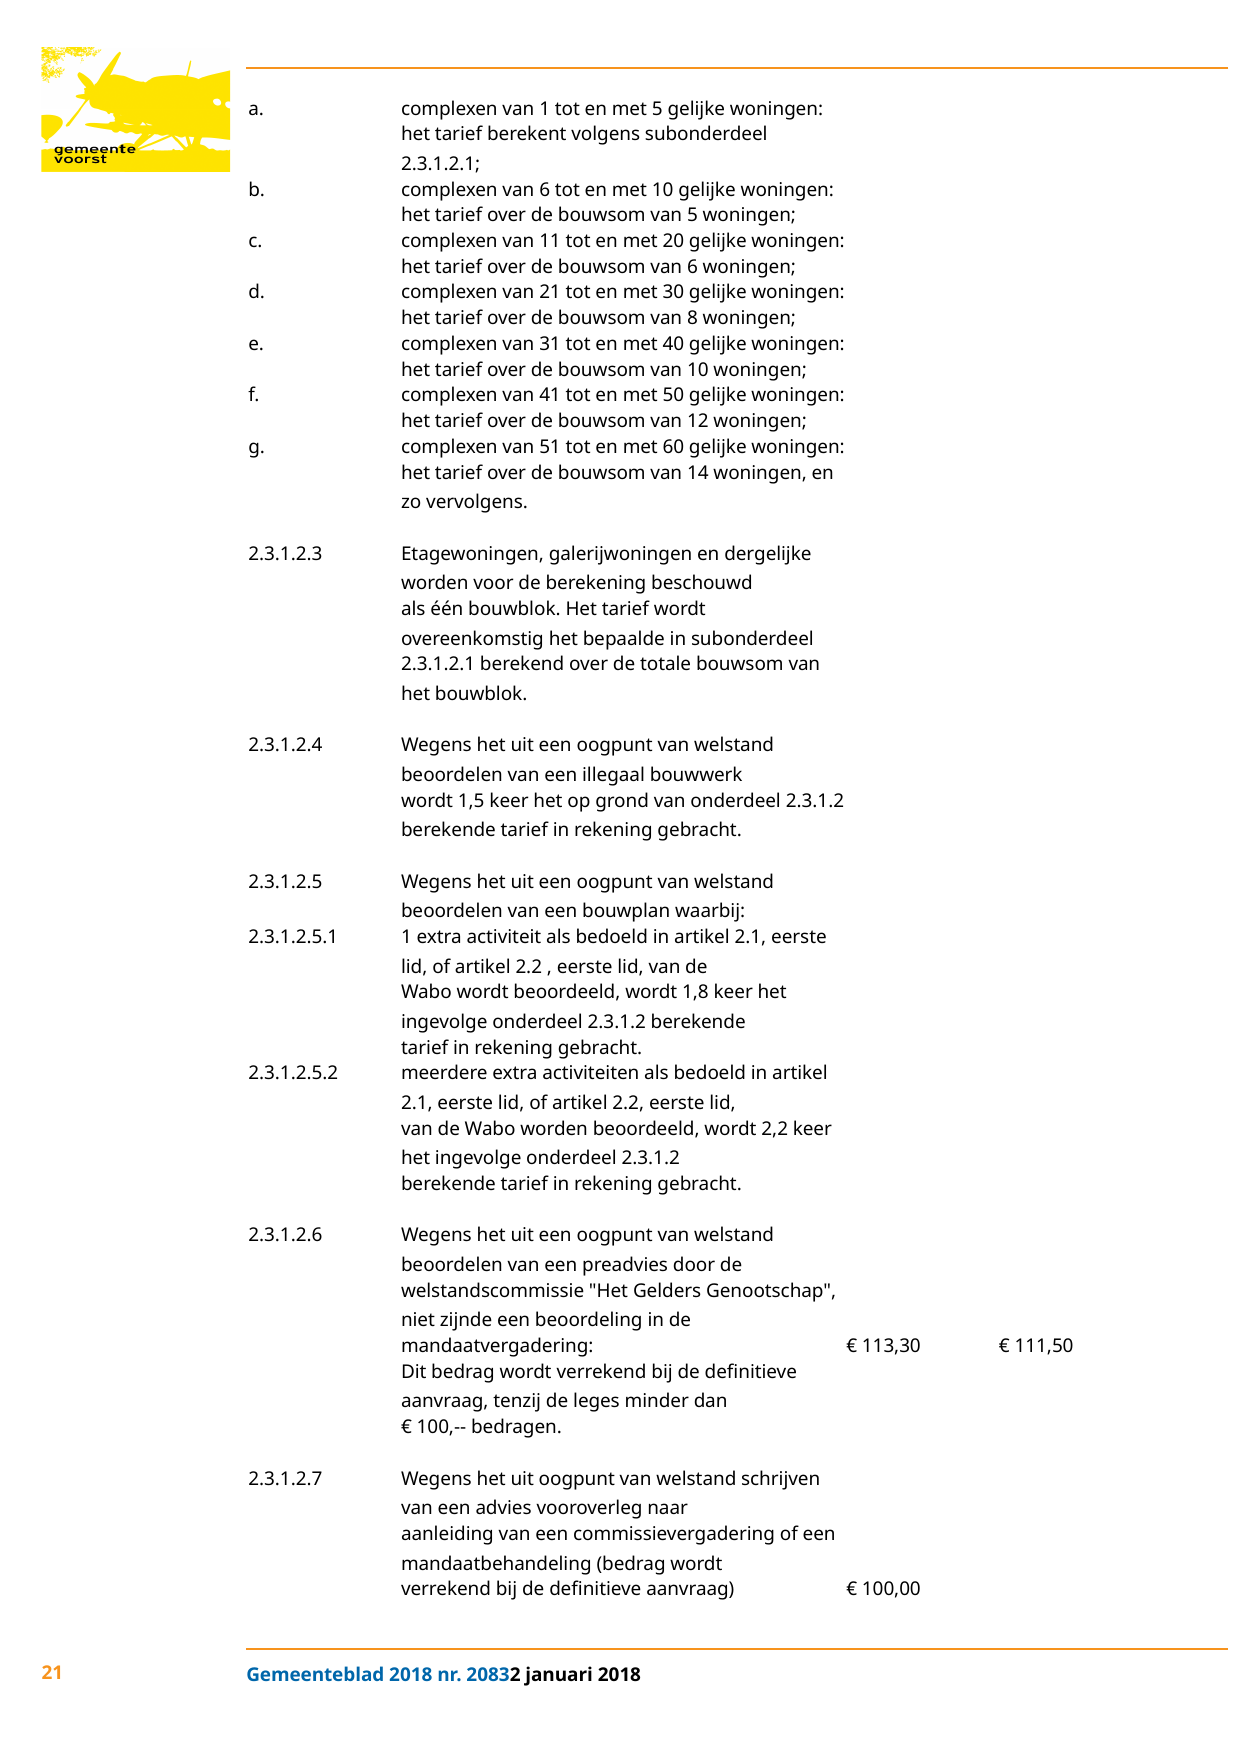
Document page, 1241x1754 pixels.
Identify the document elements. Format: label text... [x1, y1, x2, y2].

table_cell [999, 202, 1152, 227]
table_cell [248, 1520, 401, 1575]
table_cell [999, 1060, 1152, 1115]
table_cell [846, 202, 999, 227]
table_cell [846, 356, 999, 382]
table_cell [846, 305, 999, 330]
table_cell [248, 1034, 401, 1059]
table_cell Wegens het uit een oogpunt van welstand beoordelen van een bouwplan waarbij: [401, 868, 846, 923]
table_cell [248, 514, 401, 540]
table_cell het tarief over de bouwsom van 6 woningen; [401, 253, 846, 279]
table_cell [846, 1439, 999, 1465]
table_cell [846, 1170, 999, 1196]
table_cell Dit bedrag wordt verrekend bij de definitieve aanvraag, tenzij de leges minder dan [401, 1358, 846, 1413]
table_cell [846, 1358, 999, 1413]
table_cell Etagewoningen, galerijwoningen en dergelijke worden voor de berekening beschouwd [401, 540, 846, 595]
table_cell [846, 651, 999, 706]
table_cell [248, 1277, 401, 1332]
table_cell € 113,30 [846, 1332, 999, 1358]
table_cell [999, 121, 1152, 176]
table_cell [401, 1439, 846, 1465]
table_cell [999, 459, 1152, 514]
table_cell [999, 1034, 1152, 1059]
table_cell [248, 706, 401, 732]
table_cell 2.3.1.2.5.2 [248, 1060, 401, 1115]
table_cell [248, 1115, 401, 1170]
table_cell Wegens het uit een oogpunt van welstand beoordelen van een illegaal bouwwerk [401, 732, 846, 787]
table_cell 2.3.1.2.3 [248, 540, 401, 595]
table_cell [846, 227, 999, 253]
table_cell [401, 706, 846, 732]
table_cell het tarief over de bouwsom van 10 woningen; [401, 356, 846, 382]
table_cell [999, 1277, 1152, 1332]
table_cell Wabo wordt beoordeeld, wordt 1,8 keer het ingevolge onderdeel 2.3.1.2 berekende [401, 979, 846, 1034]
table_cell het tarief berekent volgens subonderdeel 2.3.1.2.1; [401, 121, 846, 176]
table_cell [999, 595, 1152, 651]
table_cell [846, 540, 999, 595]
table_cell [846, 253, 999, 279]
table_cell [999, 923, 1152, 978]
table_cell [846, 1413, 999, 1439]
table_cell [248, 121, 401, 176]
table_cell g. [248, 433, 401, 459]
table_cell [846, 979, 999, 1034]
table_cell [846, 279, 999, 304]
table_cell [846, 732, 999, 787]
table_cell a. [248, 95, 401, 121]
table_cell [248, 787, 401, 842]
table_cell [846, 433, 999, 459]
table_cell berekende tarief in rekening gebracht. [401, 1170, 846, 1196]
table_cell [999, 305, 1152, 330]
table_cell [999, 176, 1152, 202]
table_cell [999, 279, 1152, 304]
table_cell [846, 923, 999, 978]
table_cell [248, 979, 401, 1034]
table_cell [846, 595, 999, 651]
table_cell [846, 514, 999, 540]
table_cell complexen van 21 tot en met 30 gelijke woningen: [401, 279, 846, 304]
table_cell [248, 459, 401, 514]
table_cell [999, 514, 1152, 540]
table_cell [846, 121, 999, 176]
table_cell [248, 1575, 401, 1601]
table_cell [846, 176, 999, 202]
table_cell het tarief over de bouwsom van 14 woningen, en zo vervolgens. [401, 459, 846, 514]
table_cell [999, 1413, 1152, 1439]
table_cell [999, 382, 1152, 407]
table_cell e. [248, 330, 401, 356]
table_cell [999, 651, 1152, 706]
table_cell [846, 1277, 999, 1332]
table_cell [846, 706, 999, 732]
table_cell [248, 356, 401, 382]
table_cell het tarief over de bouwsom van 5 woningen; [401, 202, 846, 227]
table_cell [999, 1170, 1152, 1196]
table_cell [248, 1196, 401, 1222]
table_cell [846, 842, 999, 868]
table_cell mandaatvergadering: [401, 1332, 846, 1358]
table_cell € 100,-- bedragen. [401, 1413, 846, 1439]
table_cell 2.3.1.2.5.1 [248, 923, 401, 978]
table_cell 2.3.1.2.6 [248, 1222, 401, 1277]
table_cell [401, 842, 846, 868]
table_cell [248, 202, 401, 227]
table_cell [999, 1520, 1152, 1575]
table_cell [248, 1170, 401, 1196]
table_cell [846, 1196, 999, 1222]
table_cell [846, 1115, 999, 1170]
table_cell van de Wabo worden beoordeeld, wordt 2,2 keer het ingevolge onderdeel 2.3.1.2 [401, 1115, 846, 1170]
table_cell [846, 787, 999, 842]
table_cell [846, 382, 999, 407]
table_cell als één bouwblok. Het tarief wordt overeenkomstig het bepaalde in subonderdeel [401, 595, 846, 651]
table_cell [248, 408, 401, 433]
table_cell [999, 1439, 1152, 1465]
table_cell [248, 842, 401, 868]
table_cell complexen van 6 tot en met 10 gelijke woningen: [401, 176, 846, 202]
table_cell d. [248, 279, 401, 304]
table_cell [999, 227, 1152, 253]
table_cell [999, 1575, 1152, 1601]
table_cell aanleiding van een commissievergadering of een mandaatbehandeling (bedrag wordt [401, 1520, 846, 1575]
table_cell [999, 842, 1152, 868]
table_cell verrekend bij de definitieve aanvraag) [401, 1575, 846, 1601]
table_cell tarief in rekening gebracht. [401, 1034, 846, 1059]
table_cell [401, 1196, 846, 1222]
table_cell b. [248, 176, 401, 202]
table_cell 1 extra activiteit als bedoeld in artikel 2.1, eerste lid, of artikel 2.2 , eerste lid, van de [401, 923, 846, 978]
table_cell [999, 1222, 1152, 1277]
table_cell [999, 868, 1152, 923]
table_cell [999, 253, 1152, 279]
table_cell [999, 95, 1152, 121]
table_cell [248, 305, 401, 330]
table_cell [999, 433, 1152, 459]
table_cell [846, 408, 999, 433]
table_cell [846, 1465, 999, 1520]
table_cell Wegens het uit oogpunt van welstand schrijven van een advies vooroverleg naar [401, 1465, 846, 1520]
table_cell [999, 1196, 1152, 1222]
table_cell [846, 95, 999, 121]
table_cell complexen van 11 tot en met 20 gelijke woningen: [401, 227, 846, 253]
table_cell [846, 868, 999, 923]
table_cell [401, 514, 846, 540]
table_cell complexen van 51 tot en met 60 gelijke woningen: [401, 433, 846, 459]
table_cell [248, 595, 401, 651]
table_cell [846, 1060, 999, 1115]
table_cell [248, 1439, 401, 1465]
table_cell [846, 330, 999, 356]
table_cell wordt 1,5 keer het op grond van onderdeel 2.3.1.2 berekende tarief in rekening gebracht. [401, 787, 846, 842]
table_cell complexen van 41 tot en met 50 gelijke woningen: [401, 382, 846, 407]
table_cell het tarief over de bouwsom van 8 woningen; [401, 305, 846, 330]
table_cell 2.3.1.2.7 [248, 1465, 401, 1520]
table_cell [999, 1115, 1152, 1170]
table_cell complexen van 31 tot en met 40 gelijke woningen: [401, 330, 846, 356]
table_cell meerdere extra activiteiten als bedoeld in artikel 2.1, eerste lid, of artikel 2.2, eerste lid, [401, 1060, 846, 1115]
table_cell € 111,50 [999, 1332, 1152, 1358]
picture [41, 47, 231, 172]
table_cell Wegens het uit een oogpunt van welstand beoordelen van een preadvies door de [401, 1222, 846, 1277]
table_cell [846, 1222, 999, 1277]
table_cell [999, 408, 1152, 433]
table_cell [999, 979, 1152, 1034]
table_cell [248, 651, 401, 706]
table_cell f. [248, 382, 401, 407]
table_cell [999, 732, 1152, 787]
table_cell € 100,00 [846, 1575, 999, 1601]
table_cell [248, 1358, 401, 1413]
table_cell [999, 1358, 1152, 1413]
table_cell [999, 540, 1152, 595]
table_cell [999, 330, 1152, 356]
table_cell c. [248, 227, 401, 253]
table_cell 2.3.1.2.4 [248, 732, 401, 787]
table_cell [999, 356, 1152, 382]
table_cell [846, 459, 999, 514]
table_cell complexen van 1 tot en met 5 gelijke woningen: [401, 95, 846, 121]
table_cell 2.3.1.2.1 berekend over de totale bouwsom van het bouwblok. [401, 651, 846, 706]
table_cell [999, 706, 1152, 732]
table_cell 2.3.1.2.5 [248, 868, 401, 923]
table_cell [999, 1465, 1152, 1520]
table_cell [999, 787, 1152, 842]
table_cell [248, 253, 401, 279]
table_cell [248, 1332, 401, 1358]
table_cell het tarief over de bouwsom van 12 woningen; [401, 408, 846, 433]
table_cell [248, 1413, 401, 1439]
table_cell [846, 1034, 999, 1059]
table_cell welstandscommissie "Het Gelders Genootschap", niet zijnde een beoordeling in de [401, 1277, 846, 1332]
table_cell [846, 1520, 999, 1575]
